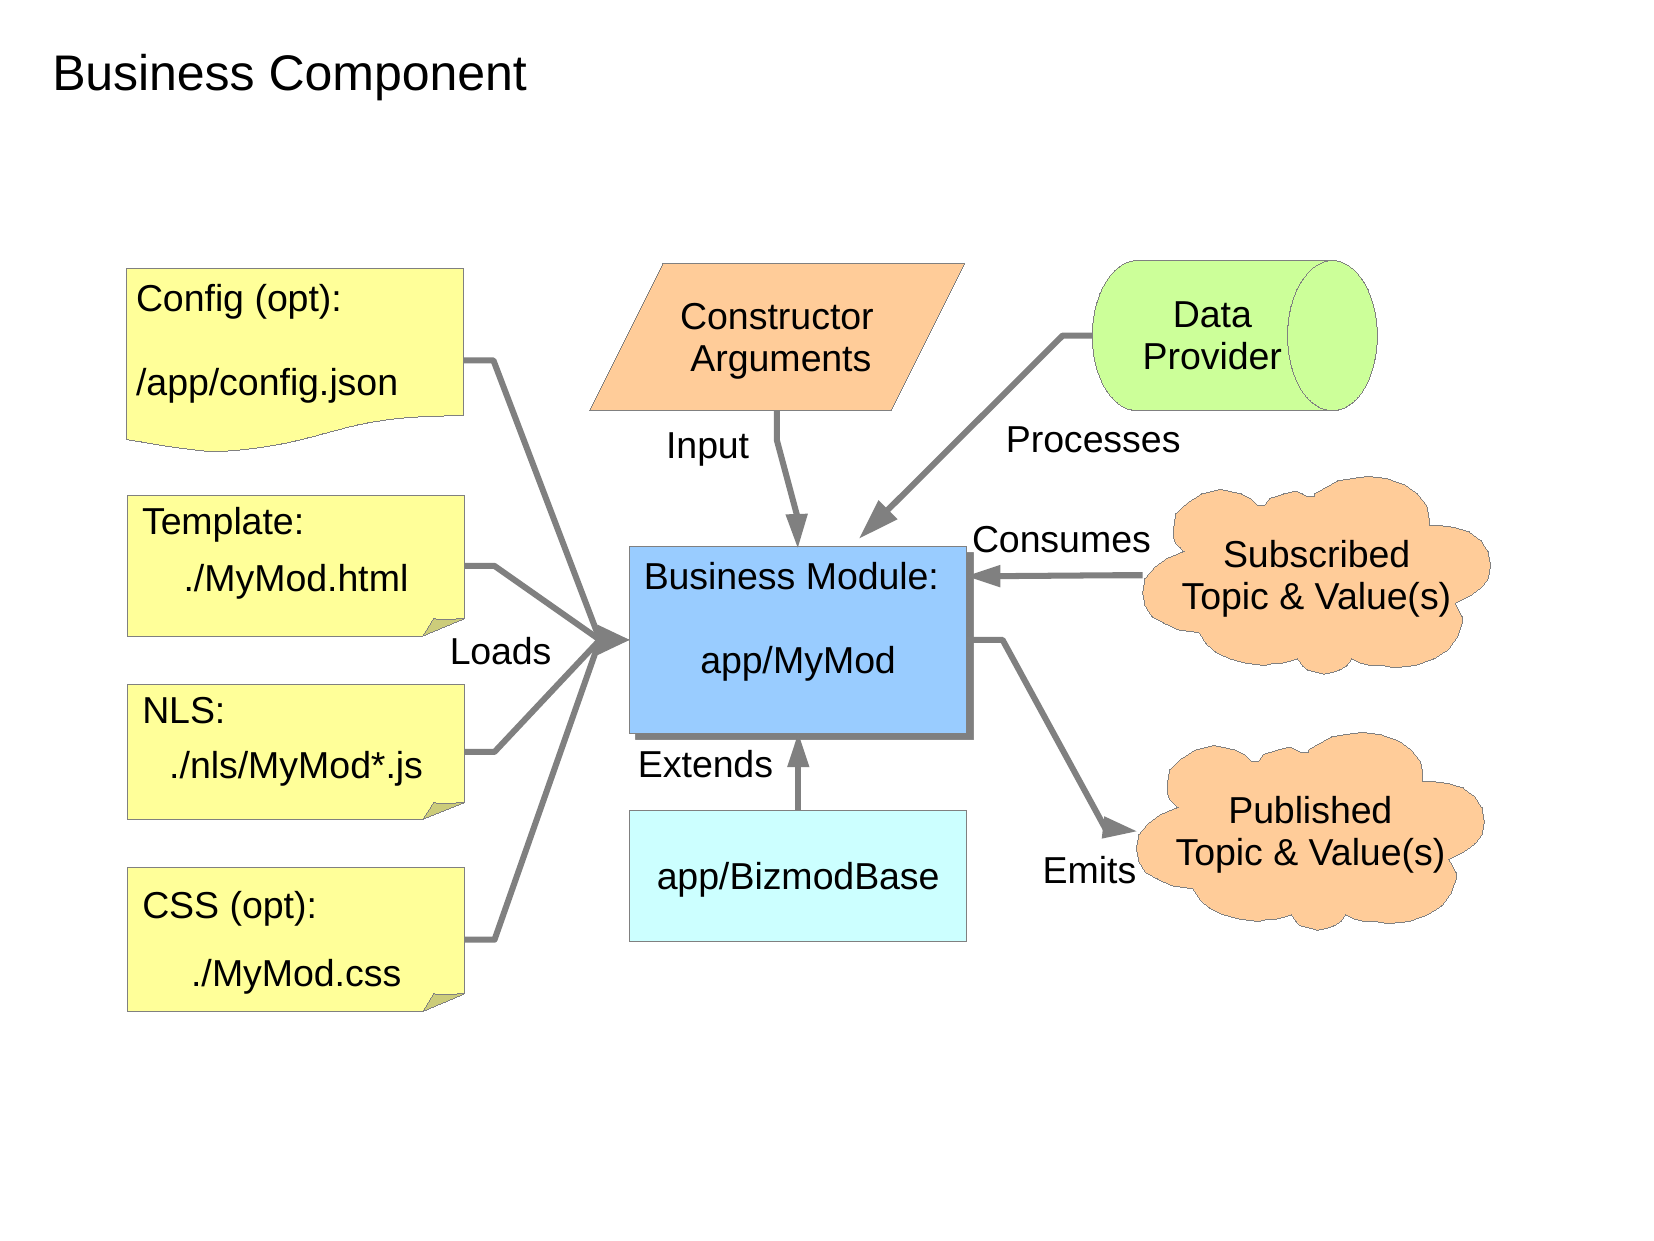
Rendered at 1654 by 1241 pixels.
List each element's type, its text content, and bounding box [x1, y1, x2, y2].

text_box ./MyMod.css [127, 934, 465, 1012]
text_box Template: [127, 493, 465, 551]
text_box Consumes [919, 511, 1166, 569]
text_box Extends [576, 735, 788, 793]
text_box NLS: [127, 682, 465, 740]
text_box Published Topic & Value(s) [1137, 732, 1485, 931]
text_box Loads [435, 623, 597, 681]
text_box ./MyMod.html [127, 551, 465, 637]
text_box Subscribed Topic & Value(s) [1142, 476, 1491, 675]
text_box Emits [1008, 842, 1152, 899]
text_box Processes [949, 411, 1196, 468]
text_box Business Component [37, 37, 1471, 109]
text_box [126, 268, 464, 452]
text_box Business Module: [629, 547, 967, 605]
text_box Config (opt): /app/config.json [121, 270, 459, 411]
text_box Data Provider [1092, 260, 1378, 411]
text_box Constructor Arguments [589, 263, 965, 411]
text_box ./nls/MyMod*.js [127, 740, 465, 820]
text_box ./MyMod.css [127, 867, 465, 877]
text_box app/BizmodBase [629, 810, 967, 942]
text_box Input [518, 416, 765, 474]
text_box app/MyMod [629, 605, 967, 734]
text_box CSS (opt): [127, 877, 466, 934]
